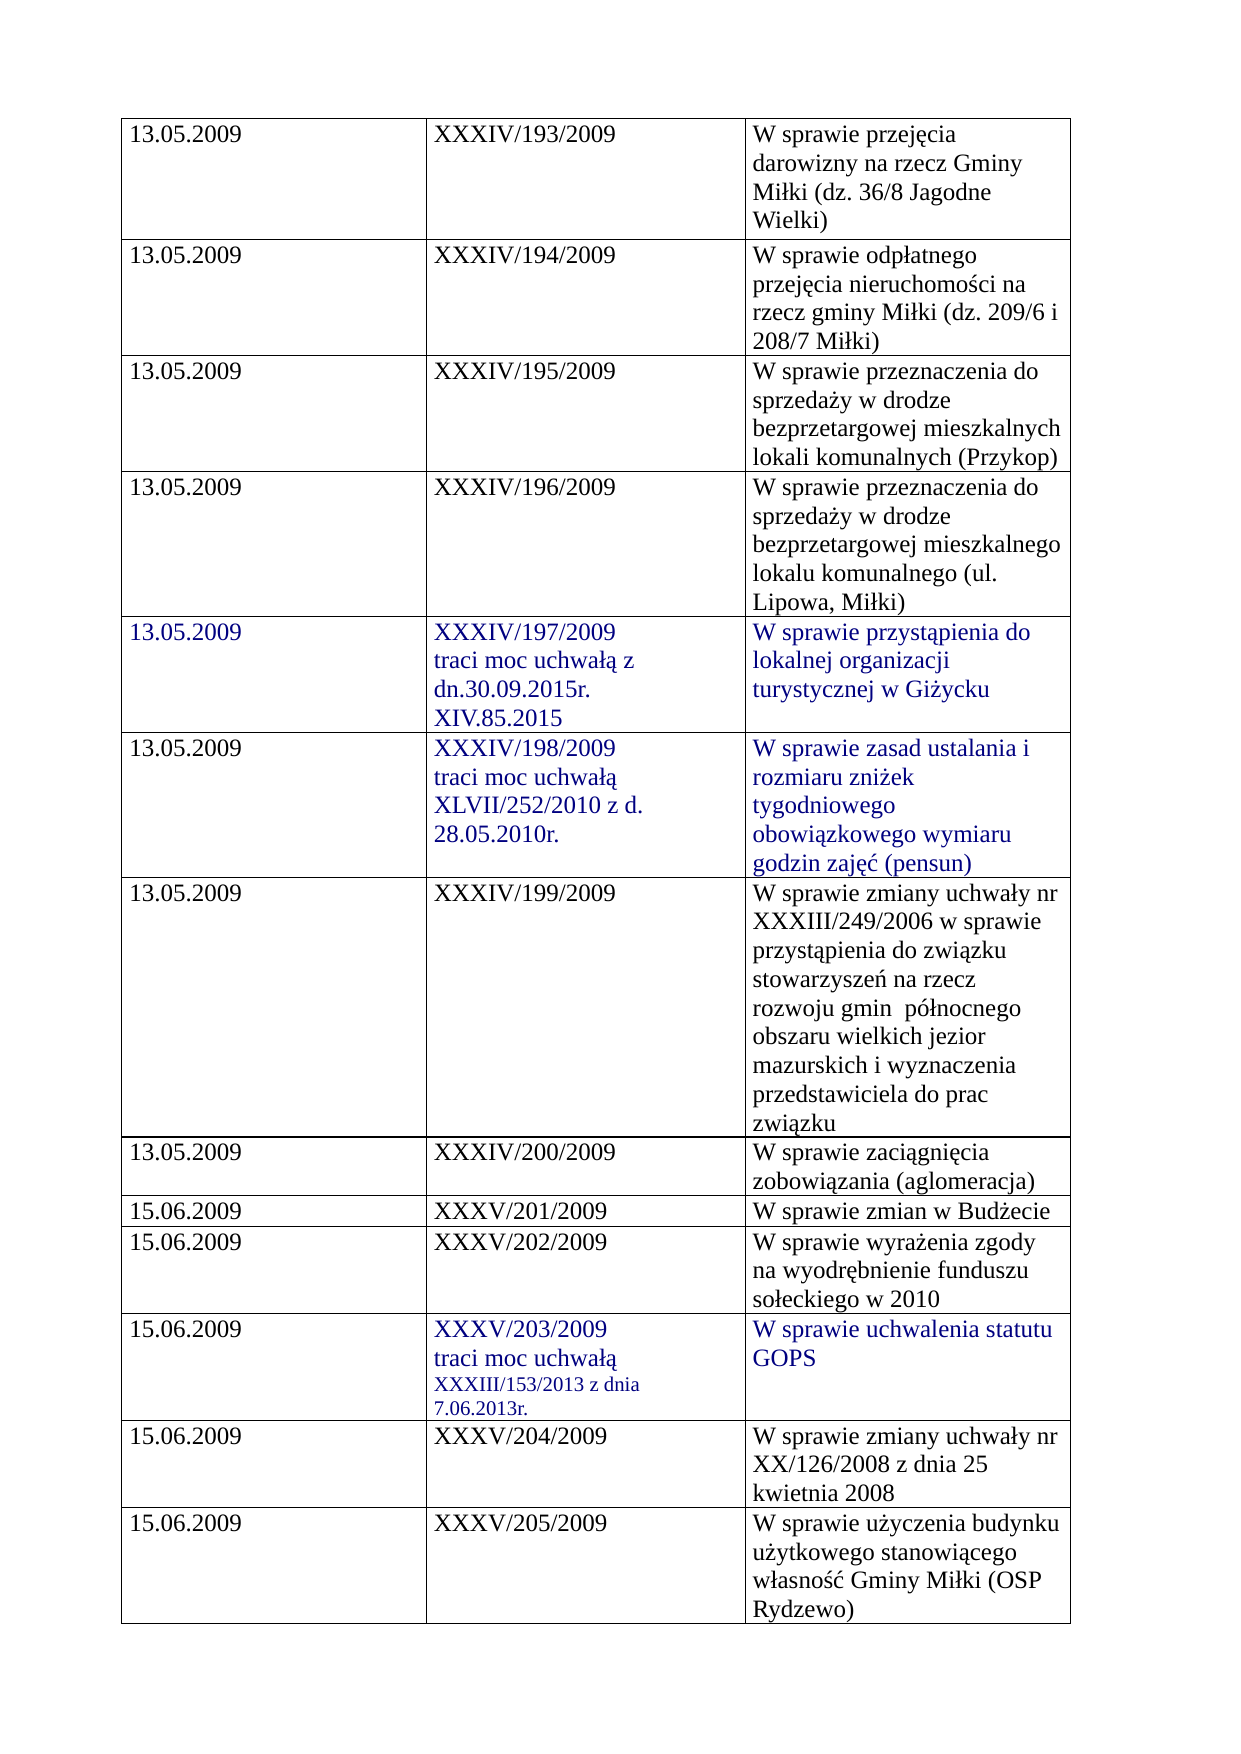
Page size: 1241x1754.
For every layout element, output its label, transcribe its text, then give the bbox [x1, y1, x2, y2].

table_cell W sprawie przystąpienia do lokalnej organizacji turystycznej w Giżycku [746, 617, 1070, 732]
table_cell 13.05.2009 [122, 472, 426, 616]
table_cell 15.06.2009 [122, 1196, 426, 1226]
table_cell XXXV/203/2009 traci moc uchwałą XXXIII/153/2013 z dnia 7.06.2013r. [427, 1314, 745, 1420]
table_cell XXXIV/195/2009 [427, 356, 745, 471]
table_cell W sprawie odpłatnego przejęcia nieruchomości na rzecz gminy Miłki (dz. 209/6 i 208/7 Miłki) [746, 240, 1070, 355]
table_cell XXXV/202/2009 [427, 1227, 745, 1313]
table_cell XXXIV/194/2009 [427, 240, 745, 355]
table_cell XXXV/201/2009 [427, 1196, 745, 1226]
table_cell W sprawie zaciągnięcia zobowiązania (aglomeracja) [746, 1138, 1070, 1195]
table_cell W sprawie zmian w Budżecie [746, 1196, 1070, 1226]
table_cell W sprawie przeznaczenia do sprzedaży w drodze bezprzetargowej mieszkalnego lokalu komunalnego (ul. Lipowa, Miłki) [746, 472, 1070, 616]
table_cell 13.05.2009 [122, 240, 426, 355]
table_cell W sprawie zmiany uchwały nr XX/126/2008 z dnia 25 kwietnia 2008 [746, 1421, 1070, 1507]
table_cell 15.06.2009 [122, 1508, 426, 1623]
table_cell 13.05.2009 [122, 878, 426, 1136]
table_cell XXXIV/197/2009 traci moc uchwałą z dn.30.09.2015r. XIV.85.2015 [427, 617, 745, 732]
table_cell W sprawie przejęcia darowizny na rzecz Gminy Miłki (dz. 36/8 Jagodne Wielki) [746, 119, 1070, 239]
table_cell XXXIV/196/2009 [427, 472, 745, 616]
table_cell XXXV/205/2009 [427, 1508, 745, 1623]
table_cell W sprawie użyczenia budynku użytkowego stanowiącego własność Gminy Miłki (OSP Rydzewo) [746, 1508, 1070, 1623]
table_cell XXXIV/193/2009 [427, 119, 745, 239]
table_cell 13.05.2009 [122, 617, 426, 732]
table_cell 13.05.2009 [122, 119, 426, 239]
table_cell 13.05.2009 [122, 356, 426, 471]
table_cell W sprawie zasad ustalania i rozmiaru zniżek tygodniowego obowiązkowego wymiaru godzin zajęć (pensun) [746, 733, 1070, 877]
table_cell W sprawie przeznaczenia do sprzedaży w drodze bezprzetargowej mieszkalnych lokali komunalnych (Przykop) [746, 356, 1070, 471]
table_cell XXXIV/198/2009 traci moc uchwałą XLVII/252/2010 z d. 28.05.2010r. [427, 733, 745, 877]
table_cell 15.06.2009 [122, 1314, 426, 1420]
table_cell 13.05.2009 [122, 733, 426, 877]
table_cell W sprawie uchwalenia statutu GOPS [746, 1314, 1070, 1420]
table_cell W sprawie zmiany uchwały nr XXXIII/249/2006 w sprawie przystąpienia do związku stowarzyszeń na rzecz rozwoju gmin północnego obszaru wielkich jezior mazurskich i wyznaczenia przedstawiciela do prac związku [746, 878, 1070, 1136]
table_cell XXXV/204/2009 [427, 1421, 745, 1507]
table_cell W sprawie wyrażenia zgody na wyodrębnienie funduszu sołeckiego w 2010 [746, 1227, 1070, 1313]
table_cell XXXIV/199/2009 [427, 878, 745, 1136]
table_cell 15.06.2009 [122, 1421, 426, 1507]
table_cell 13.05.2009 [122, 1138, 426, 1195]
table_cell 15.06.2009 [122, 1227, 426, 1313]
table_cell XXXIV/200/2009 [427, 1138, 745, 1195]
